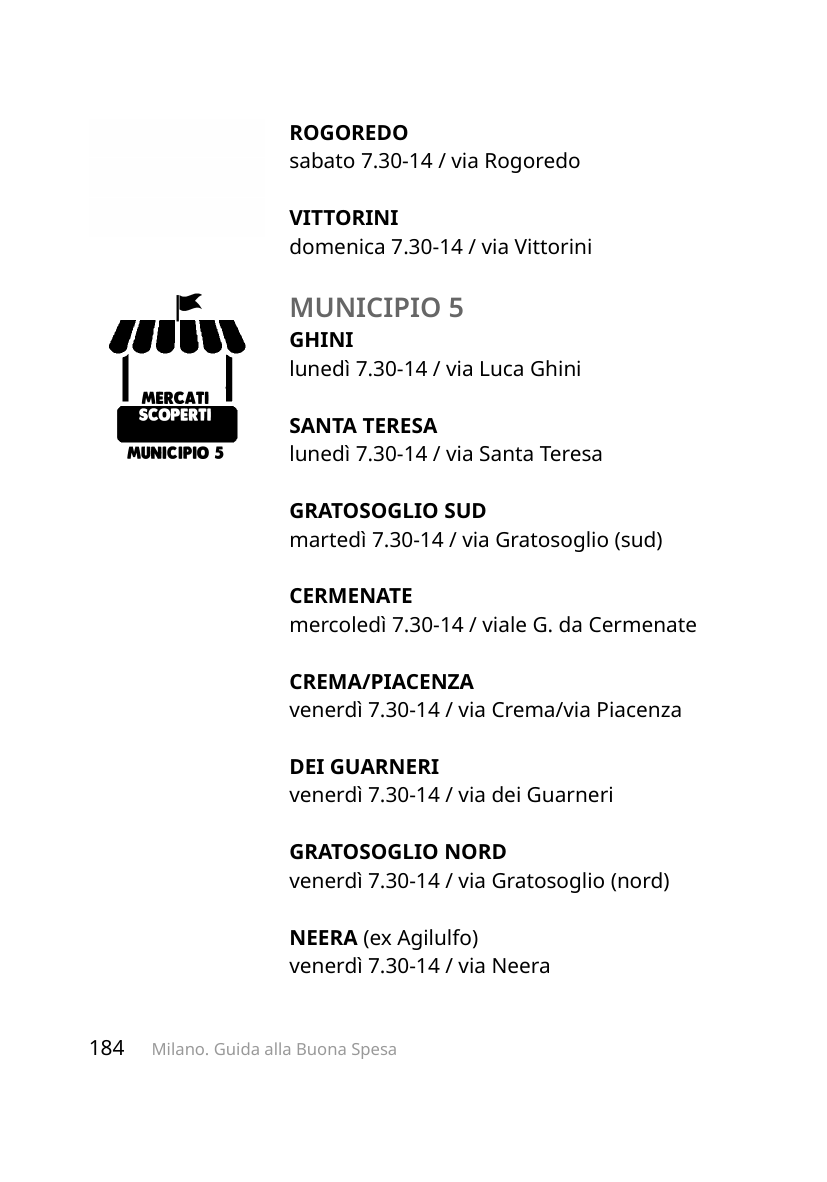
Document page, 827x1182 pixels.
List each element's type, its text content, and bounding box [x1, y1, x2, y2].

text venerdì 7.30-14 / via Neera [88, 951, 738, 980]
text lunedì 7.30-14 / via Luca Ghini [266, 354, 738, 382]
text venerdì 7.30-14 / via Gratosoglio (nord) [88, 866, 738, 894]
picture [88, 288, 266, 466]
text GRATOSOGLIO NORD [88, 837, 738, 866]
text DEI GUARNERI [88, 752, 738, 781]
text venerdì 7.30-14 / via Crema/via Piacenza [88, 695, 738, 724]
text ROGOREDO [266, 118, 738, 147]
text domenica 7.30-14 / via Vittorini [88, 232, 738, 260]
text venerdì 7.30-14 / via dei Guarneri [88, 781, 738, 809]
text GRATOSOGLIO SUD [88, 496, 738, 525]
title MUNICIPIO 5 [266, 289, 738, 326]
text CREMA/PIACENZA [88, 667, 738, 695]
text martedì 7.30-14 / via Gratosoglio (sud) [88, 525, 738, 553]
text GHINI [266, 326, 738, 354]
text CERMENATE [88, 582, 738, 610]
text NEERA (ex Agilulfo) [88, 923, 738, 951]
text lunedì 7.30-14 / via Santa Teresa [88, 439, 738, 468]
text VITTORINI [266, 203, 738, 232]
text mercoledì 7.30-14 / viale G. da Cermenate [88, 610, 738, 638]
text sabato 7.30-14 / via Rogoredo [266, 147, 738, 175]
text SANTA TERESA [266, 411, 738, 439]
picture [88, 118, 266, 237]
